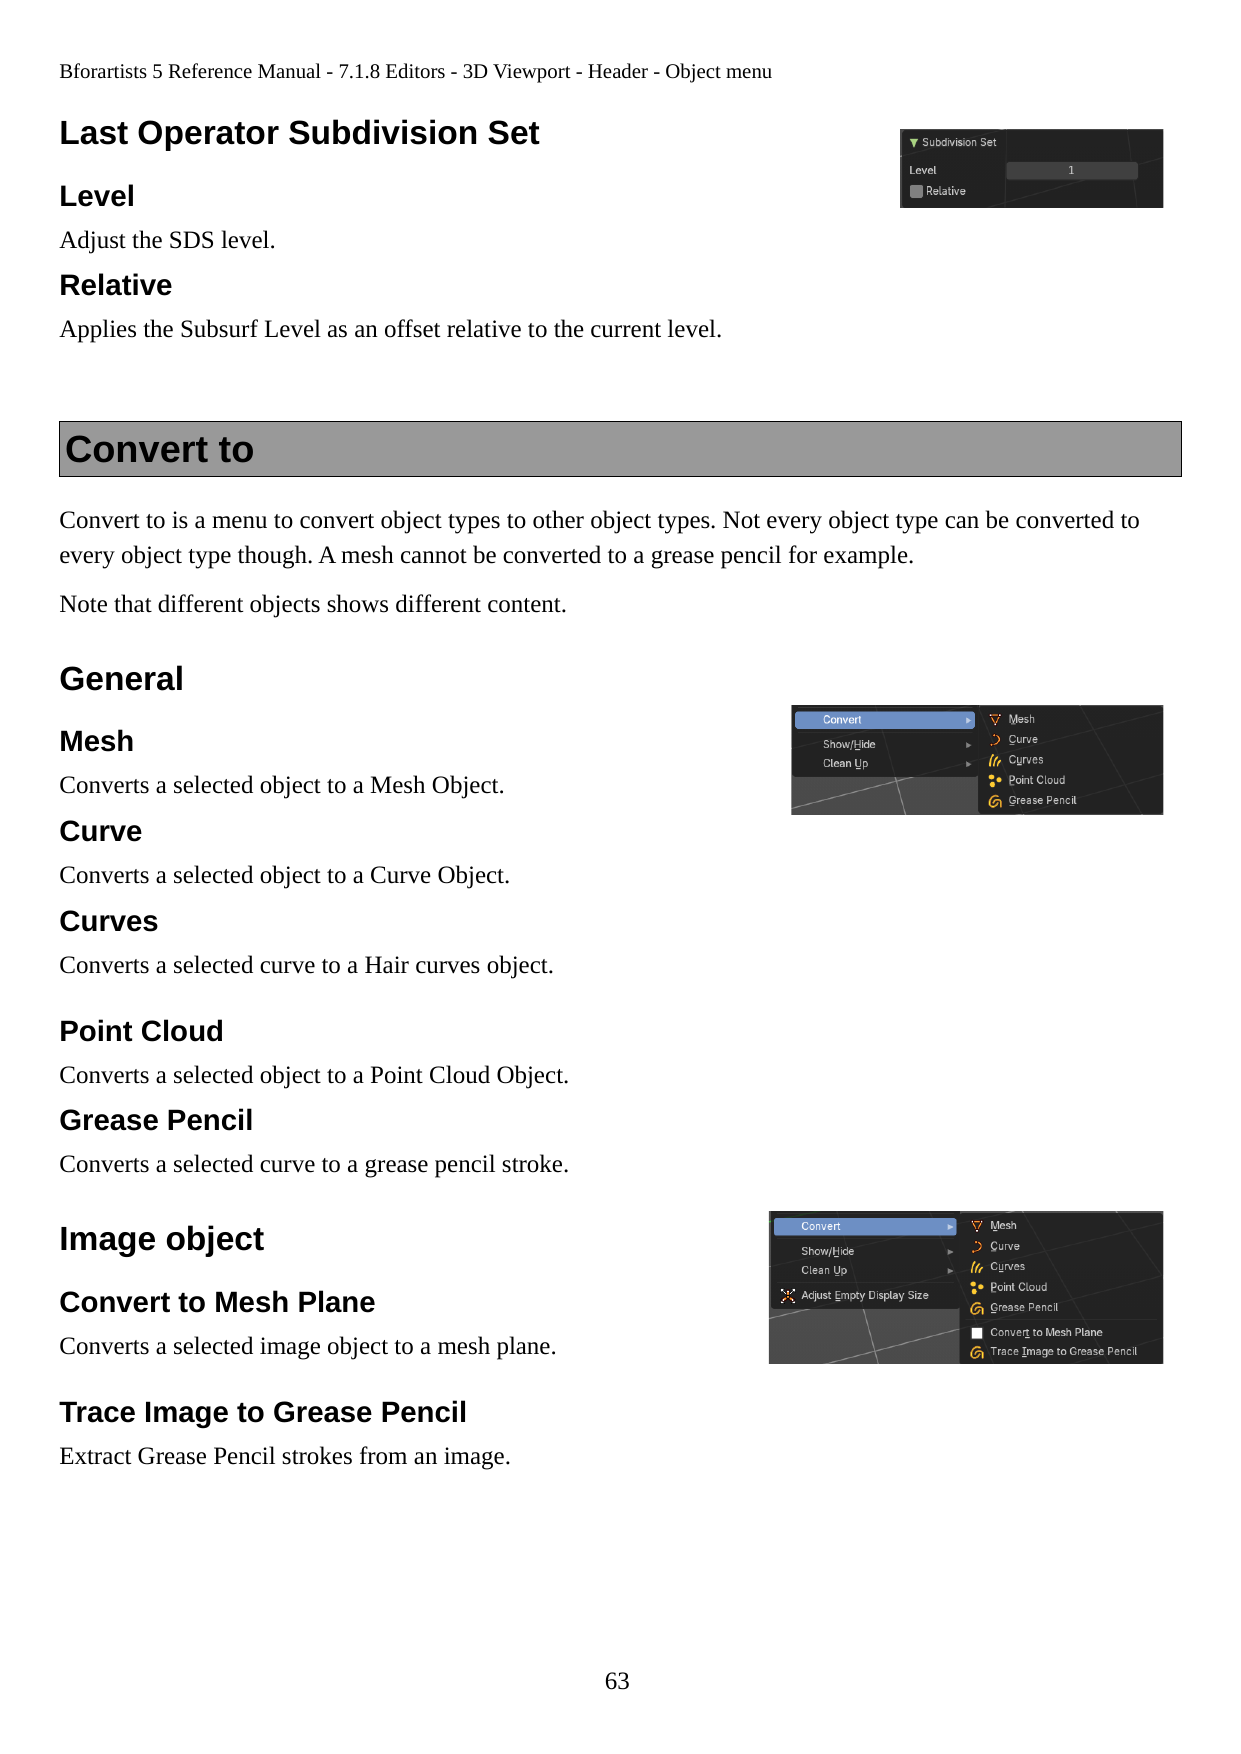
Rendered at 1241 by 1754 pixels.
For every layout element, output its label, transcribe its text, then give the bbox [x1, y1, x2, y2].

text Converts a selected object to a Mesh Object. [59, 771, 791, 799]
text Note that different objects shows different content. [59, 589, 1181, 617]
picture [791, 705, 1164, 815]
text Converts a selected image object to a mesh plane. [59, 1331, 768, 1360]
subtitle Grease Pencil [59, 1103, 1181, 1137]
subtitle Level [59, 178, 1181, 212]
subtitle [1164, 1219, 1181, 1258]
text Applies the Subsurf Level as an offset relative to the current level. [59, 314, 1181, 343]
subtitle Convert to Mesh Plane [59, 1285, 768, 1319]
table_header Convert to [60, 422, 1181, 476]
subtitle Trace Image to Grease Pencil [59, 1395, 1181, 1428]
text Converts a selected object to a Curve Object. [59, 860, 1181, 889]
text Adjust the SDS level. [59, 225, 1181, 253]
subtitle Point Cloud [59, 1013, 1181, 1047]
subtitle Image object [59, 1219, 768, 1258]
picture [900, 129, 1164, 208]
subtitle [1164, 1285, 1181, 1319]
subtitle Relative [59, 268, 1181, 302]
subtitle Curve [59, 814, 1181, 848]
subtitle Last Operator Subdivision Set [59, 113, 1181, 151]
subtitle [1164, 724, 1181, 758]
text Extract Grease Pencil strokes from an image. [59, 1441, 1181, 1470]
text Converts a selected object to a Point Cloud Object. [59, 1060, 1181, 1088]
text Converts a selected curve to a Hair curves object. [59, 950, 1181, 978]
text Convert to is a menu to convert object types to other object types. Not every object type can be converted to every object type though. A mesh cannot be converted to a grease pencil for example. [59, 505, 1181, 568]
subtitle Mesh [59, 724, 791, 758]
picture [768, 1211, 1164, 1364]
subtitle Curves [59, 903, 1181, 937]
subtitle General [59, 659, 1181, 697]
text Converts a selected curve to a grease pencil stroke. [59, 1149, 1181, 1178]
